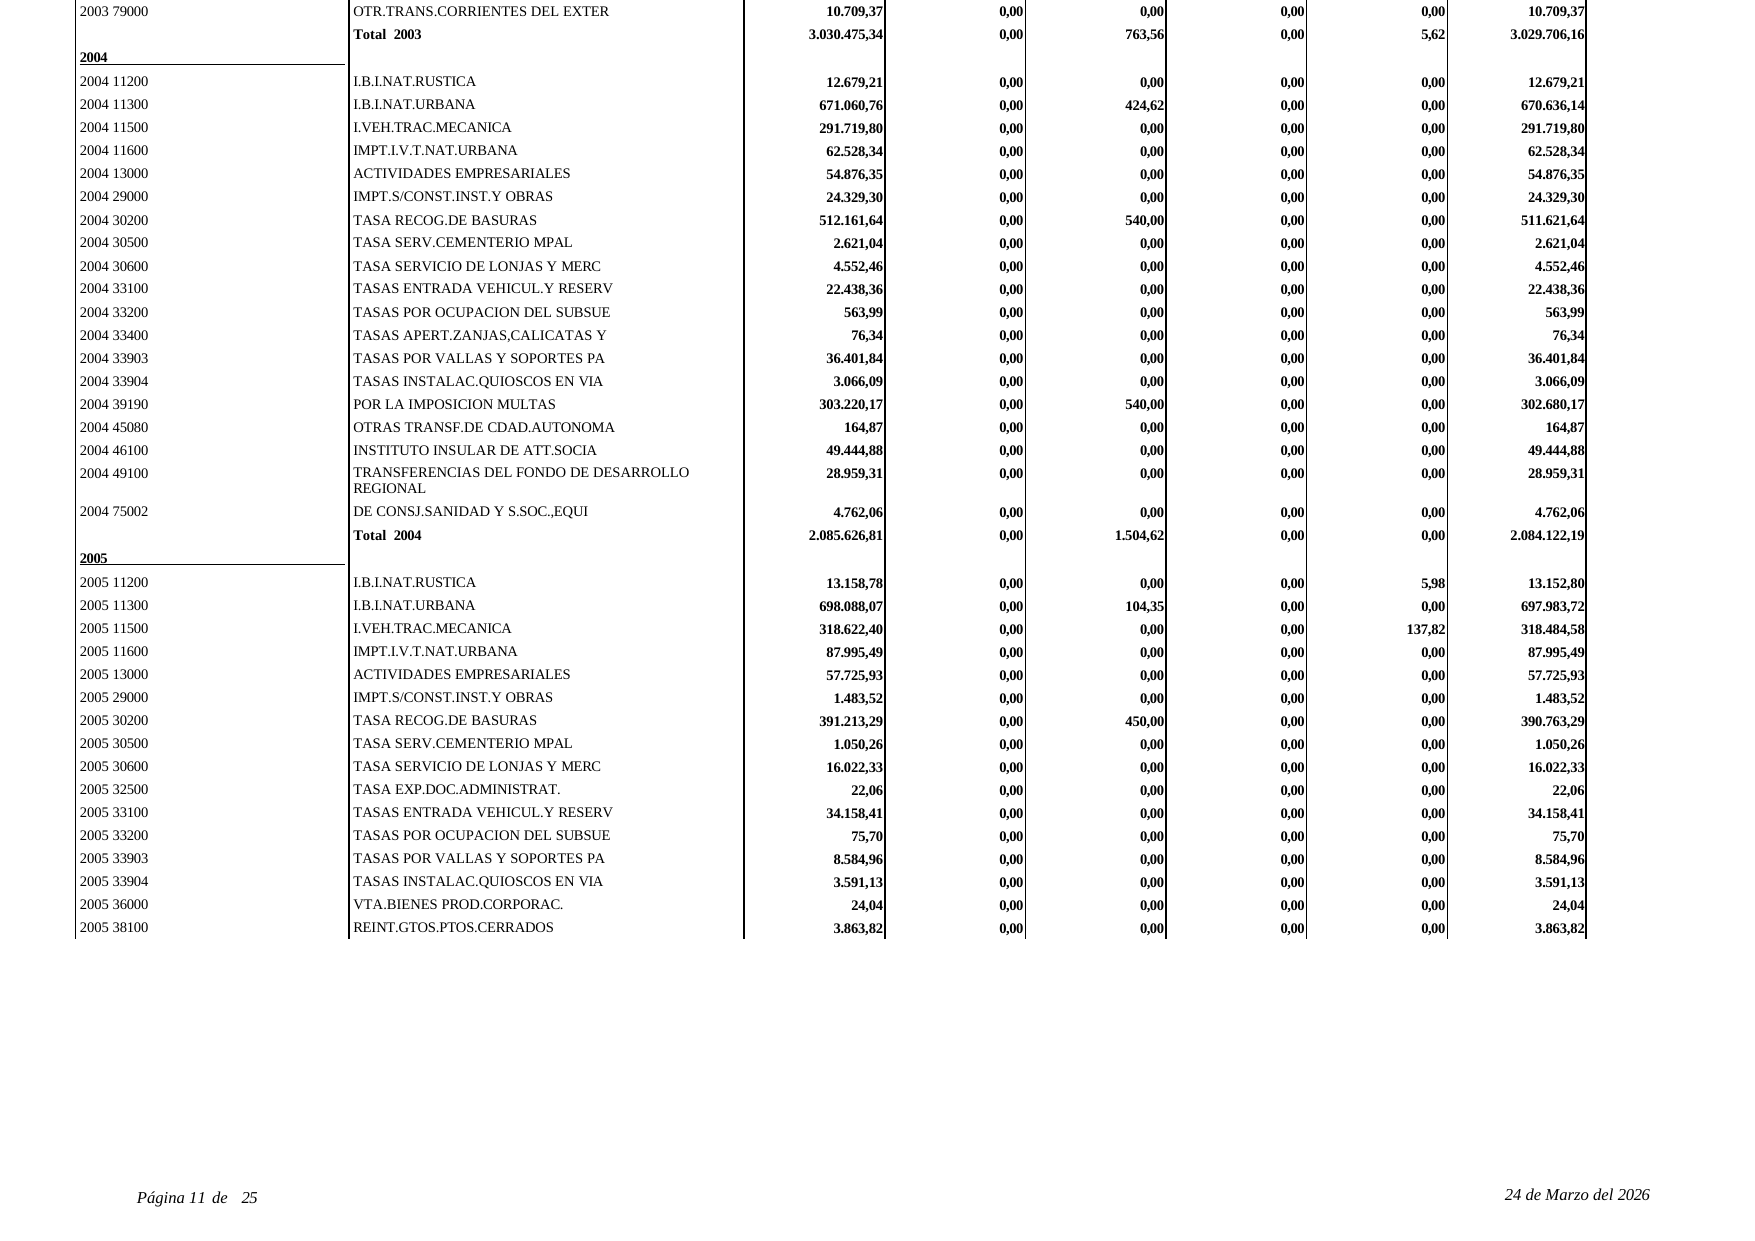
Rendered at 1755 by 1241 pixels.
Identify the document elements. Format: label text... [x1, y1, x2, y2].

table_cell 137,82 [1307, 617, 1447, 640]
table_cell 12.679,21 [745, 70, 884, 94]
table_cell 87.995,49 [1448, 640, 1585, 663]
table_cell 0,00 [1026, 324, 1165, 347]
table_cell IMPT.I.V.T.NAT.URBANA [350, 140, 743, 163]
table_cell 0,00 [1307, 524, 1447, 547]
table_cell 75,70 [1448, 825, 1585, 847]
table_cell 0,00 [886, 23, 1025, 46]
table_cell 0,00 [1167, 232, 1306, 255]
table_cell 2004 11600 [76, 140, 348, 163]
table_cell 0,00 [1167, 755, 1306, 778]
table_cell 22.438,36 [1448, 278, 1585, 301]
table_cell 24.329,30 [745, 186, 884, 209]
table_cell 0,00 [1167, 393, 1306, 416]
table_cell TASAS POR OCUPACION DEL SUBSUE [350, 301, 743, 324]
table_cell 0,00 [1307, 94, 1447, 117]
table_cell 0,00 [1307, 347, 1447, 370]
table_cell 0,00 [1167, 255, 1306, 278]
table_cell 87.995,49 [745, 640, 884, 663]
table_cell [350, 46, 743, 70]
table_cell 0,00 [886, 733, 1025, 755]
table_cell DE CONSJ.SANIDAD Y S.SOC.,EQUI [350, 501, 743, 524]
table_cell 2004 39190 [76, 393, 348, 416]
table_cell 76,34 [1448, 324, 1585, 347]
table_cell 2004 13000 [76, 163, 348, 186]
table_cell 0,00 [1026, 117, 1165, 140]
table_cell IMPT.S/CONST.INST.Y OBRAS [350, 686, 743, 709]
table_cell 2005 33200 [76, 825, 348, 847]
table_cell 22,06 [1448, 779, 1585, 801]
table_cell 24.329,30 [1448, 186, 1585, 209]
table_cell 0,00 [1026, 255, 1165, 278]
table_cell 4.762,06 [1448, 501, 1585, 524]
table_cell 2004 30500 [76, 232, 348, 255]
table_cell 2004 33903 [76, 347, 348, 370]
table_cell 2003 79000 [76, 0, 348, 23]
table_cell 0,00 [1026, 347, 1165, 370]
table_cell 0,00 [1167, 301, 1306, 324]
table_cell 0,00 [1307, 663, 1447, 686]
table_cell 540,00 [1026, 209, 1165, 232]
table_cell 2004 33200 [76, 301, 348, 324]
table_cell 0,00 [1167, 686, 1306, 709]
table_cell [1026, 46, 1165, 70]
table_cell 0,00 [1026, 733, 1165, 755]
table_cell 0,00 [886, 117, 1025, 140]
table_cell 3.591,13 [1448, 871, 1585, 893]
table_cell 49.444,88 [1448, 439, 1585, 462]
table_cell 2004 [76, 46, 348, 70]
table_cell 0,00 [1026, 232, 1165, 255]
table_cell 22.438,36 [745, 278, 884, 301]
table_cell 5,62 [1307, 23, 1447, 46]
table_cell TASA EXP.DOC.ADMINISTRAT. [350, 779, 743, 801]
table_cell 302.680,17 [1448, 393, 1585, 416]
table_cell [745, 46, 884, 70]
table_cell 0,00 [1167, 94, 1306, 117]
table_cell 0,00 [1026, 825, 1165, 847]
table_cell [76, 23, 348, 46]
table_cell 450,00 [1026, 709, 1165, 732]
table_cell 303.220,17 [745, 393, 884, 416]
table_cell 0,00 [1307, 917, 1447, 938]
table_cell 2004 29000 [76, 186, 348, 209]
table_cell [745, 547, 884, 571]
table_cell TASA RECOG.DE BASURAS [350, 209, 743, 232]
table_cell 0,00 [1307, 209, 1447, 232]
table_cell 291.719,80 [745, 117, 884, 140]
table_cell 2005 11600 [76, 640, 348, 663]
table_cell 390.763,29 [1448, 709, 1585, 732]
table_cell 2.084.122,19 [1448, 524, 1585, 547]
table_cell 512.161,64 [745, 209, 884, 232]
table_cell 16.022,33 [745, 755, 884, 778]
table_cell 0,00 [1167, 571, 1306, 594]
table_cell 34.158,41 [745, 801, 884, 824]
table_cell 511.621,64 [1448, 209, 1585, 232]
table_cell 0,00 [1307, 70, 1447, 94]
table_cell 0,00 [886, 255, 1025, 278]
table_cell 0,00 [886, 70, 1025, 94]
table_cell 763,56 [1026, 23, 1165, 46]
table_cell 0,00 [886, 709, 1025, 732]
table_cell Total 2003 [350, 23, 743, 46]
table_cell 0,00 [1167, 439, 1306, 462]
table_cell [886, 547, 1025, 571]
table_cell 0,00 [1167, 416, 1306, 439]
table_cell 0,00 [886, 779, 1025, 801]
table_cell 1.050,26 [745, 733, 884, 755]
table_cell 0,00 [1307, 755, 1447, 778]
table_cell 12.679,21 [1448, 70, 1585, 94]
table_cell 0,00 [1167, 501, 1306, 524]
table_cell 698.088,07 [745, 594, 884, 617]
table_cell 2004 33904 [76, 370, 348, 393]
table_cell 0,00 [1307, 232, 1447, 255]
table_cell 671.060,76 [745, 94, 884, 117]
table_cell 0,00 [1307, 894, 1447, 917]
table_cell 0,00 [1167, 70, 1306, 94]
table_cell 0,00 [1167, 347, 1306, 370]
table_cell TASAS POR VALLAS Y SOPORTES PA [350, 848, 743, 871]
table_cell 0,00 [1167, 894, 1306, 917]
table_cell INSTITUTO INSULAR DE ATT.SOCIA [350, 439, 743, 462]
table_cell 0,00 [1307, 140, 1447, 163]
table_cell 54.876,35 [745, 163, 884, 186]
table_cell 0,00 [1307, 117, 1447, 140]
table_cell 0,00 [886, 278, 1025, 301]
table_cell 164,87 [745, 416, 884, 439]
table_cell 1.483,52 [1448, 686, 1585, 709]
table_cell 0,00 [886, 462, 1025, 501]
table_cell 2004 11500 [76, 117, 348, 140]
table_cell 0,00 [1026, 278, 1165, 301]
table_cell 318.484,58 [1448, 617, 1585, 640]
table_cell 8.584,96 [1448, 848, 1585, 871]
table_cell 0,00 [1167, 117, 1306, 140]
table_cell I.VEH.TRAC.MECANICA [350, 117, 743, 140]
table_cell 0,00 [1026, 686, 1165, 709]
table_cell 13.152,80 [1448, 571, 1585, 594]
table_cell 2005 [76, 547, 348, 571]
table_cell TASA SERVICIO DE LONJAS Y MERC [350, 755, 743, 778]
table_cell 2005 33904 [76, 871, 348, 893]
table_cell 0,00 [1307, 163, 1447, 186]
table_cell 0,00 [1167, 709, 1306, 732]
table_cell 57.725,93 [745, 663, 884, 686]
table_cell 0,00 [886, 663, 1025, 686]
table_cell 0,00 [1167, 871, 1306, 893]
table_cell 4.762,06 [745, 501, 884, 524]
table_cell 0,00 [1026, 416, 1165, 439]
table_cell POR LA IMPOSICION MULTAS [350, 393, 743, 416]
table_cell 0,00 [1026, 70, 1165, 94]
table_cell 0,00 [886, 439, 1025, 462]
table_cell 0,00 [886, 393, 1025, 416]
table_cell 0,00 [1307, 848, 1447, 871]
table_cell 697.983,72 [1448, 594, 1585, 617]
table_cell 0,00 [886, 416, 1025, 439]
table_cell 2005 32500 [76, 779, 348, 801]
table_cell 0,00 [886, 347, 1025, 370]
table_cell 2.085.626,81 [745, 524, 884, 547]
table_cell 0,00 [1026, 871, 1165, 893]
table_cell 0,00 [1167, 23, 1306, 46]
table_cell 0,00 [886, 0, 1025, 23]
table_cell [76, 524, 348, 547]
table_cell 0,00 [1026, 755, 1165, 778]
table_cell 0,00 [1307, 594, 1447, 617]
table_cell 0,00 [1026, 894, 1165, 917]
table_cell 76,34 [745, 324, 884, 347]
table_cell 0,00 [1026, 801, 1165, 824]
table_cell 36.401,84 [1448, 347, 1585, 370]
table_cell 24,04 [745, 894, 884, 917]
table_cell 0,00 [886, 571, 1025, 594]
table_cell 0,00 [1307, 825, 1447, 847]
table_cell I.B.I.NAT.URBANA [350, 594, 743, 617]
table_cell 2005 33903 [76, 848, 348, 871]
table_cell 2004 11300 [76, 94, 348, 117]
table_cell 0,00 [1167, 594, 1306, 617]
table_cell 0,00 [886, 755, 1025, 778]
table_cell 0,00 [1167, 779, 1306, 801]
table_cell 2004 45080 [76, 416, 348, 439]
table_cell 22,06 [745, 779, 884, 801]
table_cell 0,00 [886, 894, 1025, 917]
table_cell TASAS POR OCUPACION DEL SUBSUE [350, 825, 743, 847]
table_cell 0,00 [1167, 140, 1306, 163]
table_cell 28.959,31 [745, 462, 884, 501]
table_cell 0,00 [1026, 140, 1165, 163]
table_cell TASA SERV.CEMENTERIO MPAL [350, 733, 743, 755]
table_cell 2005 33100 [76, 801, 348, 824]
table_cell 0,00 [886, 640, 1025, 663]
table_cell 0,00 [1307, 462, 1447, 501]
table_cell 2004 33400 [76, 324, 348, 347]
table_cell 24,04 [1448, 894, 1585, 917]
table_cell 0,00 [1167, 209, 1306, 232]
table_cell 670.636,14 [1448, 94, 1585, 117]
table_cell 0,00 [1026, 663, 1165, 686]
table_cell 3.863,82 [1448, 917, 1585, 938]
table_cell 16.022,33 [1448, 755, 1585, 778]
table_cell 0,00 [886, 848, 1025, 871]
table_cell 0,00 [1307, 709, 1447, 732]
table_cell 0,00 [1026, 617, 1165, 640]
table_cell 0,00 [1307, 640, 1447, 663]
table_cell 2005 11500 [76, 617, 348, 640]
table_cell I.B.I.NAT.URBANA [350, 94, 743, 117]
table_cell 0,00 [1167, 462, 1306, 501]
table_cell 0,00 [1026, 501, 1165, 524]
table_cell 0,00 [1307, 324, 1447, 347]
table_cell 4.552,46 [1448, 255, 1585, 278]
table_cell 0,00 [886, 594, 1025, 617]
table_cell Total 2004 [350, 524, 743, 547]
table_cell 3.066,09 [745, 370, 884, 393]
table_cell 2.621,04 [1448, 232, 1585, 255]
table_cell 0,00 [1307, 255, 1447, 278]
table_cell 75,70 [745, 825, 884, 847]
table_cell TASA RECOG.DE BASURAS [350, 709, 743, 732]
table_cell 0,00 [886, 370, 1025, 393]
table_cell 0,00 [1307, 186, 1447, 209]
table_cell 2005 30600 [76, 755, 348, 778]
table_cell VTA.BIENES PROD.CORPORAC. [350, 894, 743, 917]
table_cell 3.066,09 [1448, 370, 1585, 393]
table_cell 10.709,37 [745, 0, 884, 23]
table_cell 0,00 [1307, 801, 1447, 824]
table_cell 62.528,34 [745, 140, 884, 163]
table_cell 0,00 [1167, 663, 1306, 686]
table_cell 0,00 [1026, 571, 1165, 594]
table_cell [1307, 547, 1447, 571]
table_cell 0,00 [1307, 278, 1447, 301]
table_cell 2004 30200 [76, 209, 348, 232]
table_cell 540,00 [1026, 393, 1165, 416]
table_cell 2004 46100 [76, 439, 348, 462]
table_cell 0,00 [1167, 370, 1306, 393]
table_cell 0,00 [1307, 871, 1447, 893]
table_cell 0,00 [1307, 439, 1447, 462]
table_cell 36.401,84 [745, 347, 884, 370]
table_cell 0,00 [1026, 640, 1165, 663]
table_cell 10.709,37 [1448, 0, 1585, 23]
table_cell 0,00 [886, 825, 1025, 847]
table_cell TASA SERV.CEMENTERIO MPAL [350, 232, 743, 255]
table_cell 291.719,80 [1448, 117, 1585, 140]
table_cell 2005 36000 [76, 894, 348, 917]
table_cell 2.621,04 [745, 232, 884, 255]
table_cell [1448, 547, 1585, 571]
table_cell 0,00 [1167, 917, 1306, 938]
table_cell 0,00 [1307, 416, 1447, 439]
table_cell 0,00 [1026, 301, 1165, 324]
table_cell 0,00 [1026, 0, 1165, 23]
table_cell 0,00 [1167, 733, 1306, 755]
table_cell [1167, 46, 1306, 70]
table_cell 0,00 [1307, 393, 1447, 416]
table_cell 0,00 [886, 524, 1025, 547]
table_cell 0,00 [1026, 779, 1165, 801]
table_cell TASAS ENTRADA VEHICUL.Y RESERV [350, 278, 743, 301]
table_cell 0,00 [886, 617, 1025, 640]
table_cell 3.029.706,16 [1448, 23, 1585, 46]
table_cell 13.158,78 [745, 571, 884, 594]
table_cell 0,00 [1026, 439, 1165, 462]
table_cell 0,00 [1307, 370, 1447, 393]
table_cell [886, 46, 1025, 70]
table_cell 0,00 [886, 501, 1025, 524]
table_cell 0,00 [886, 801, 1025, 824]
table_cell 2005 29000 [76, 686, 348, 709]
table_cell TASAS APERT.ZANJAS,CALICATAS Y [350, 324, 743, 347]
table_cell 34.158,41 [1448, 801, 1585, 824]
table_cell 0,00 [886, 140, 1025, 163]
table_cell IMPT.S/CONST.INST.Y OBRAS [350, 186, 743, 209]
table_cell TASAS INSTALAC.QUIOSCOS EN VIA [350, 871, 743, 893]
table_cell 318.622,40 [745, 617, 884, 640]
table_cell 0,00 [886, 163, 1025, 186]
table_cell 0,00 [1167, 640, 1306, 663]
table_cell 28.959,31 [1448, 462, 1585, 501]
table_cell REINT.GTOS.PTOS.CERRADOS [350, 917, 743, 938]
table_cell TASAS INSTALAC.QUIOSCOS EN VIA [350, 370, 743, 393]
table_cell 0,00 [1307, 779, 1447, 801]
table_cell TASA SERVICIO DE LONJAS Y MERC [350, 255, 743, 278]
table_cell 0,00 [1307, 501, 1447, 524]
table_cell 1.483,52 [745, 686, 884, 709]
table_cell 54.876,35 [1448, 163, 1585, 186]
table_cell 0,00 [1167, 848, 1306, 871]
table_cell 0,00 [886, 94, 1025, 117]
table_cell 164,87 [1448, 416, 1585, 439]
table_cell 57.725,93 [1448, 663, 1585, 686]
table_cell 0,00 [1307, 301, 1447, 324]
table_cell 8.584,96 [745, 848, 884, 871]
table_cell [1167, 547, 1306, 571]
table_cell 0,00 [1167, 324, 1306, 347]
table_cell TRANSFERENCIAS DEL FONDO DE DESARROLLO REGIONAL [350, 462, 743, 501]
table_cell 3.863,82 [745, 917, 884, 938]
table_cell 2005 11300 [76, 594, 348, 617]
table_cell 104,35 [1026, 594, 1165, 617]
table_cell 0,00 [1167, 801, 1306, 824]
table_cell 0,00 [1026, 186, 1165, 209]
table_cell 2005 11200 [76, 571, 348, 594]
table_cell 0,00 [1167, 0, 1306, 23]
table_cell 5,98 [1307, 571, 1447, 594]
table_cell 0,00 [1026, 462, 1165, 501]
table_cell 2005 30200 [76, 709, 348, 732]
table_cell 0,00 [886, 917, 1025, 938]
table_cell 391.213,29 [745, 709, 884, 732]
table_cell 2004 49100 [76, 462, 348, 501]
table_cell 3.591,13 [745, 871, 884, 893]
table_cell 2005 30500 [76, 733, 348, 755]
table_cell [350, 547, 743, 571]
table_cell 563,99 [745, 301, 884, 324]
table_cell [1026, 547, 1165, 571]
table_cell 2005 38100 [76, 917, 348, 938]
table_cell 62.528,34 [1448, 140, 1585, 163]
table_cell IMPT.I.V.T.NAT.URBANA [350, 640, 743, 663]
table_cell 0,00 [1167, 278, 1306, 301]
table_cell 0,00 [886, 232, 1025, 255]
table_cell 0,00 [1026, 370, 1165, 393]
table_cell 0,00 [1307, 733, 1447, 755]
table_cell 2005 13000 [76, 663, 348, 686]
table_cell 0,00 [1167, 617, 1306, 640]
table_cell 2004 75002 [76, 501, 348, 524]
table_cell 0,00 [1167, 524, 1306, 547]
table_cell 2004 11200 [76, 70, 348, 94]
table_cell OTRAS TRANSF.DE CDAD.AUTONOMA [350, 416, 743, 439]
table_cell 0,00 [1167, 163, 1306, 186]
table_cell 1.504,62 [1026, 524, 1165, 547]
table_cell I.B.I.NAT.RUSTICA [350, 70, 743, 94]
table_cell 1.050,26 [1448, 733, 1585, 755]
table_cell I.B.I.NAT.RUSTICA [350, 571, 743, 594]
table_cell 2004 33100 [76, 278, 348, 301]
table_cell 0,00 [1026, 163, 1165, 186]
table_cell ACTIVIDADES EMPRESARIALES [350, 663, 743, 686]
table_cell 0,00 [886, 686, 1025, 709]
table_cell 0,00 [886, 301, 1025, 324]
table_cell 0,00 [1307, 0, 1447, 23]
table_cell 563,99 [1448, 301, 1585, 324]
table_cell 0,00 [1026, 848, 1165, 871]
table_cell TASAS ENTRADA VEHICUL.Y RESERV [350, 801, 743, 824]
table_cell 424,62 [1026, 94, 1165, 117]
table_cell 3.030.475,34 [745, 23, 884, 46]
table_cell 0,00 [1307, 686, 1447, 709]
table_cell 2004 30600 [76, 255, 348, 278]
table_cell [1307, 46, 1447, 70]
table_cell I.VEH.TRAC.MECANICA [350, 617, 743, 640]
table_cell 0,00 [886, 871, 1025, 893]
table_cell 0,00 [886, 186, 1025, 209]
table_cell [1448, 46, 1585, 70]
table_cell 0,00 [886, 324, 1025, 347]
table_cell 0,00 [886, 209, 1025, 232]
table_cell OTR.TRANS.CORRIENTES DEL EXTER [350, 0, 743, 23]
table_cell 49.444,88 [745, 439, 884, 462]
table_cell 0,00 [1167, 825, 1306, 847]
table_cell 0,00 [1026, 917, 1165, 938]
table_cell TASAS POR VALLAS Y SOPORTES PA [350, 347, 743, 370]
table_cell 0,00 [1167, 186, 1306, 209]
table_cell ACTIVIDADES EMPRESARIALES [350, 163, 743, 186]
table_cell 4.552,46 [745, 255, 884, 278]
